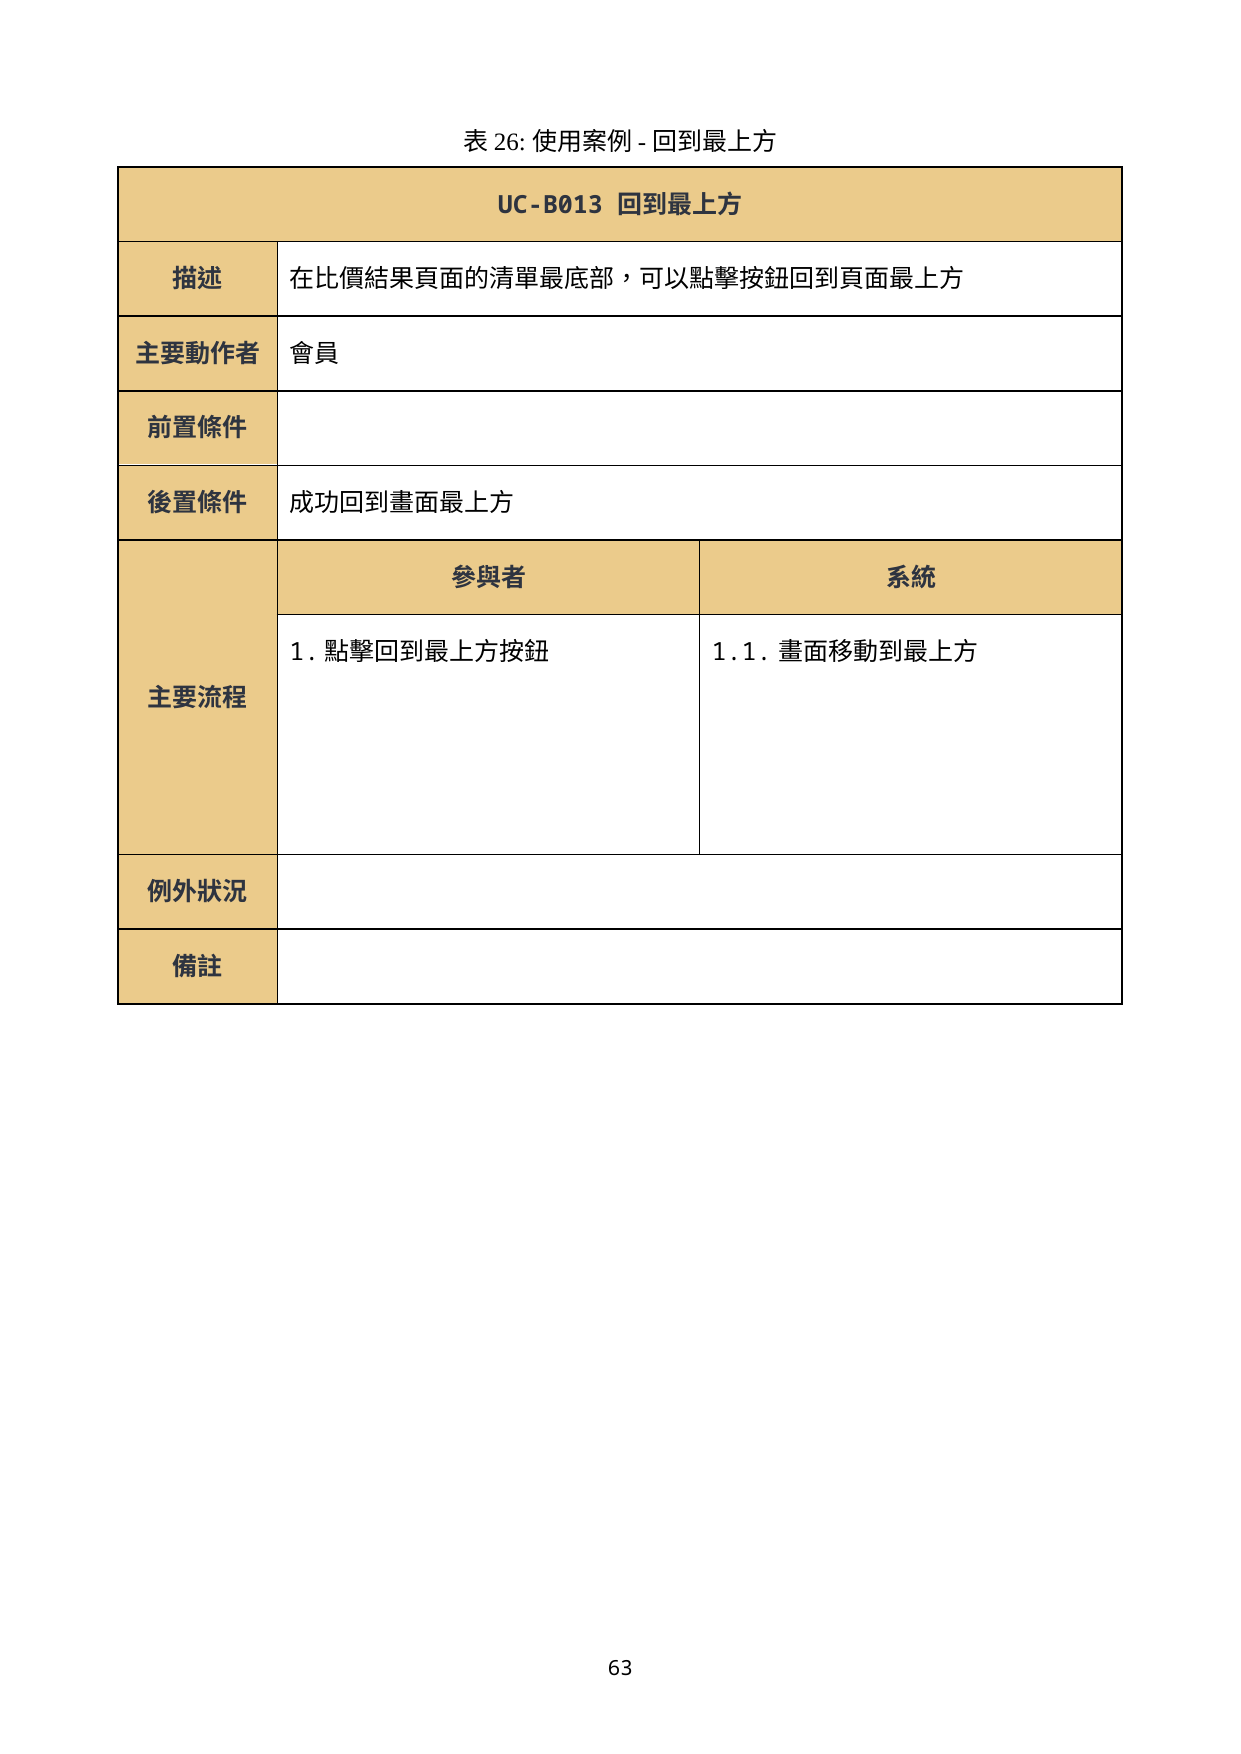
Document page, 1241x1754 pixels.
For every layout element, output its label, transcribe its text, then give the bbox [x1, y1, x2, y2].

table_cell 會員 [278, 317, 1121, 390]
table_cell [278, 930, 1121, 1003]
table_cell [278, 855, 1121, 928]
table_cell 備註 [119, 930, 277, 1003]
table_cell 描述 [119, 242, 277, 315]
table_cell 畫面移動到最上方 [700, 615, 1121, 854]
table_cell 點擊回到最上方按鈕 [278, 615, 699, 854]
table_cell 主要動作者 [119, 317, 277, 390]
table_cell 系統 [700, 541, 1121, 614]
table_header UC-B013 回到最上方 [119, 168, 1121, 241]
table_cell 成功回到畫面最上方 [278, 466, 1121, 539]
text 表 26: 使用案例 - 回到最上方 [118, 121, 1122, 158]
table_cell 例外狀況 [119, 855, 277, 928]
table_cell 參與者 [278, 541, 699, 614]
table_cell [278, 392, 1121, 464]
table_cell 主要流程 [119, 541, 277, 854]
table_cell 後置條件 [119, 466, 277, 539]
table_cell 在比價結果頁面的清單最底部，可以點擊按鈕回到頁面最上方 [278, 242, 1121, 315]
table_cell 前置條件 [119, 392, 277, 464]
